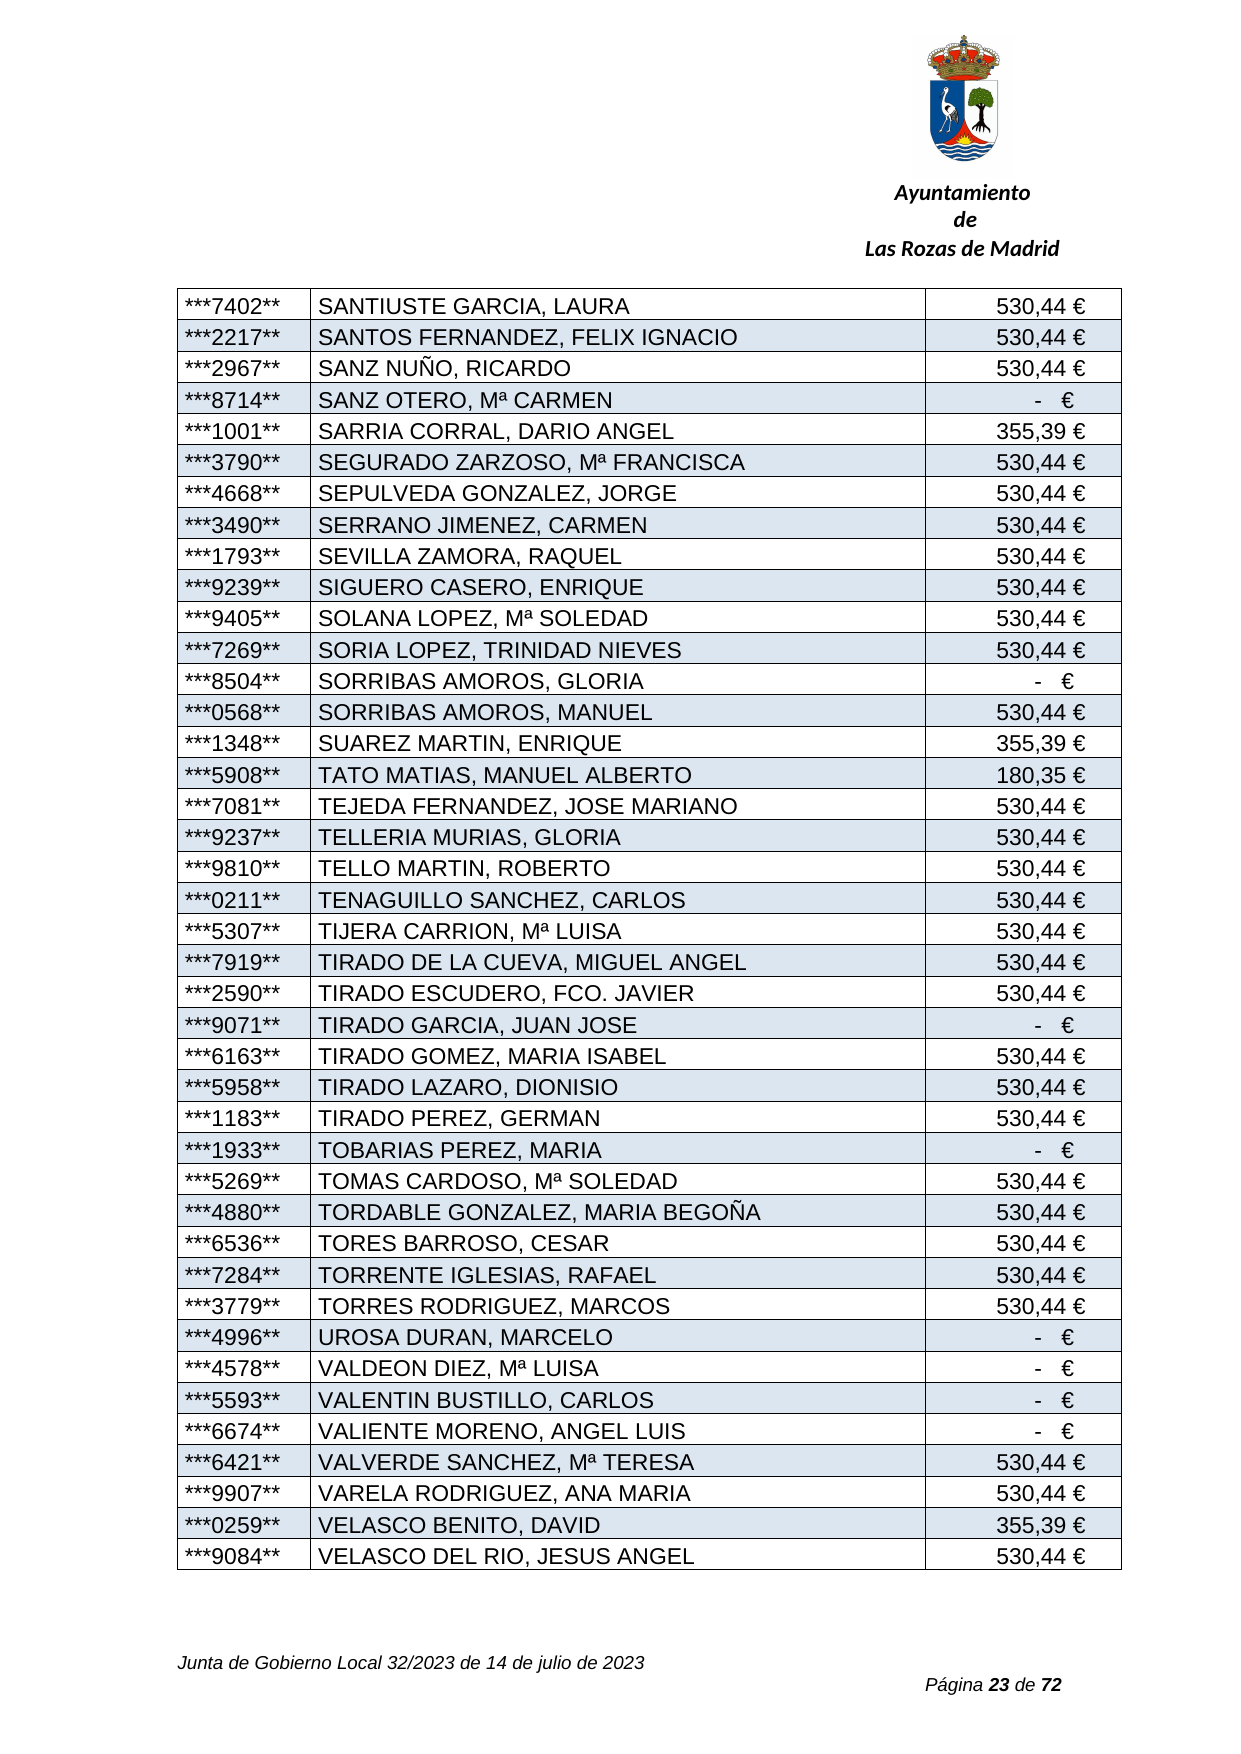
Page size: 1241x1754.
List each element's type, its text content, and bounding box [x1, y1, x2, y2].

table_cell ***4996** [178, 1320, 310, 1351]
table_cell ***1933** [178, 1133, 310, 1163]
table_cell 530,44 € [926, 539, 1121, 569]
table_cell TIRADO PEREZ, GERMAN [311, 1102, 925, 1132]
table_cell 530,44 € [926, 477, 1121, 507]
table_cell ***5958** [178, 1070, 310, 1101]
table_cell 530,44 € [926, 1539, 1121, 1569]
table_cell TATO MATIAS, MANUEL ALBERTO [311, 758, 925, 788]
table_cell 530,44 € [926, 1258, 1121, 1288]
table_cell ***3790** [178, 445, 310, 476]
table_cell TORDABLE GONZALEZ, MARIA BEGOÑA [311, 1195, 925, 1226]
table_cell 355,39 € [926, 1508, 1121, 1538]
table_cell SORRIBAS AMOROS, MANUEL [311, 695, 925, 726]
table_cell 530,44 € [926, 1070, 1121, 1101]
table_cell 530,44 € [926, 445, 1121, 476]
table_cell ***2217** [178, 320, 310, 351]
table_cell SANTIUSTE GARCIA, LAURA [311, 289, 925, 319]
table_cell 530,44 € [926, 602, 1121, 632]
table_cell 530,44 € [926, 945, 1121, 976]
table_cell ***7402** [178, 289, 310, 319]
table_cell 530,44 € [926, 320, 1121, 351]
table_cell 530,44 € [926, 883, 1121, 913]
table_cell 530,44 € [926, 570, 1121, 601]
table_cell - € [926, 1352, 1121, 1382]
table_cell 530,44 € [926, 633, 1121, 663]
table_cell TORRES RODRIGUEZ, MARCOS [311, 1289, 925, 1319]
table_cell VELASCO DEL RIO, JESUS ANGEL [311, 1539, 925, 1569]
table_cell 355,39 € [926, 727, 1121, 757]
table_cell ***1183** [178, 1102, 310, 1132]
table_cell VARELA RODRIGUEZ, ANA MARIA [311, 1477, 925, 1507]
table_cell ***3779** [178, 1289, 310, 1319]
table_cell ***2967** [178, 352, 310, 382]
table_cell ***9071** [178, 1008, 310, 1038]
table_cell ***9907** [178, 1477, 310, 1507]
table_cell - € [926, 1383, 1121, 1413]
table_cell 530,44 € [926, 1289, 1121, 1319]
table_cell ***4668** [178, 477, 310, 507]
table_cell 530,44 € [926, 1227, 1121, 1257]
table_cell - € [926, 1008, 1121, 1038]
table_cell SUAREZ MARTIN, ENRIQUE [311, 727, 925, 757]
table_cell VALENTIN BUSTILLO, CARLOS [311, 1383, 925, 1413]
table_cell ***6674** [178, 1414, 310, 1444]
table_cell - € [926, 1320, 1121, 1351]
table_cell ***1001** [178, 414, 310, 444]
table_cell 530,44 € [926, 1477, 1121, 1507]
table_cell - € [926, 664, 1121, 694]
table_cell ***9239** [178, 570, 310, 601]
table_cell TIRADO LAZARO, DIONISIO [311, 1070, 925, 1101]
table_cell ***9084** [178, 1539, 310, 1569]
table_cell ***9810** [178, 852, 310, 882]
table_cell TIJERA CARRION, Mª LUISA [311, 914, 925, 944]
table_cell TORRENTE IGLESIAS, RAFAEL [311, 1258, 925, 1288]
table_cell SARRIA CORRAL, DARIO ANGEL [311, 414, 925, 444]
table_cell - € [926, 1414, 1121, 1444]
table_cell ***7284** [178, 1258, 310, 1288]
table_cell 530,44 € [926, 1195, 1121, 1226]
table_cell SERRANO JIMENEZ, CARMEN [311, 508, 925, 538]
table_cell ***4578** [178, 1352, 310, 1382]
table_cell TIRADO GARCIA, JUAN JOSE [311, 1008, 925, 1038]
table_cell VALDEON DIEZ, Mª LUISA [311, 1352, 925, 1382]
table_cell TENAGUILLO SANCHEZ, CARLOS [311, 883, 925, 913]
table_cell 530,44 € [926, 1102, 1121, 1132]
table_cell ***4880** [178, 1195, 310, 1226]
table_cell ***6536** [178, 1227, 310, 1257]
table_cell 530,44 € [926, 352, 1121, 382]
table_cell SEGURADO ZARZOSO, Mª FRANCISCA [311, 445, 925, 476]
table_cell SEVILLA ZAMORA, RAQUEL [311, 539, 925, 569]
table_cell TOMAS CARDOSO, Mª SOLEDAD [311, 1164, 925, 1194]
table_cell SANZ NUÑO, RICARDO [311, 352, 925, 382]
table_cell SOLANA LOPEZ, Mª SOLEDAD [311, 602, 925, 632]
table_cell ***1348** [178, 727, 310, 757]
table_cell ***0211** [178, 883, 310, 913]
table_cell ***9405** [178, 602, 310, 632]
table_cell VELASCO BENITO, DAVID [311, 1508, 925, 1538]
table_cell 530,44 € [926, 508, 1121, 538]
table_cell SIGUERO CASERO, ENRIQUE [311, 570, 925, 601]
table_cell 530,44 € [926, 914, 1121, 944]
table_cell UROSA DURAN, MARCELO [311, 1320, 925, 1351]
table_cell ***2590** [178, 977, 310, 1007]
table_cell SORIA LOPEZ, TRINIDAD NIEVES [311, 633, 925, 663]
table_cell ***8714** [178, 383, 310, 413]
table_cell VALIENTE MORENO, ANGEL LUIS [311, 1414, 925, 1444]
table_cell ***5269** [178, 1164, 310, 1194]
table_cell TIRADO DE LA CUEVA, MIGUEL ANGEL [311, 945, 925, 976]
table_cell ***5307** [178, 914, 310, 944]
table_cell 530,44 € [926, 977, 1121, 1007]
table_cell - € [926, 383, 1121, 413]
table_cell 530,44 € [926, 1039, 1121, 1069]
table_cell ***5593** [178, 1383, 310, 1413]
table_cell ***6421** [178, 1445, 310, 1476]
table_cell TELLO MARTIN, ROBERTO [311, 852, 925, 882]
table_cell 180,35 € [926, 758, 1121, 788]
table_cell ***5908** [178, 758, 310, 788]
table_cell TORES BARROSO, CESAR [311, 1227, 925, 1257]
table_cell ***1793** [178, 539, 310, 569]
table_cell VALVERDE SANCHEZ, Mª TERESA [311, 1445, 925, 1476]
table_cell 530,44 € [926, 289, 1121, 319]
table_cell ***9237** [178, 820, 310, 851]
table_cell - € [926, 1133, 1121, 1163]
table_cell 530,44 € [926, 695, 1121, 726]
table_cell ***7919** [178, 945, 310, 976]
table_cell SEPULVEDA GONZALEZ, JORGE [311, 477, 925, 507]
table_cell SORRIBAS AMOROS, GLORIA [311, 664, 925, 694]
table_cell ***0259** [178, 1508, 310, 1538]
table_cell ***7081** [178, 789, 310, 819]
table_cell SANTOS FERNANDEZ, FELIX IGNACIO [311, 320, 925, 351]
table_cell 530,44 € [926, 789, 1121, 819]
table_cell TOBARIAS PEREZ, MARIA [311, 1133, 925, 1163]
table_cell ***3490** [178, 508, 310, 538]
table_cell TIRADO GOMEZ, MARIA ISABEL [311, 1039, 925, 1069]
table_cell 355,39 € [926, 414, 1121, 444]
table_cell 530,44 € [926, 1164, 1121, 1194]
table_cell ***8504** [178, 664, 310, 694]
table_cell ***0568** [178, 695, 310, 726]
table_cell TEJEDA FERNANDEZ, JOSE MARIANO [311, 789, 925, 819]
table_cell TIRADO ESCUDERO, FCO. JAVIER [311, 977, 925, 1007]
table_cell 530,44 € [926, 1445, 1121, 1476]
table_cell ***6163** [178, 1039, 310, 1069]
table_cell 530,44 € [926, 852, 1121, 882]
table_cell SANZ OTERO, Mª CARMEN [311, 383, 925, 413]
table_cell 530,44 € [926, 820, 1121, 851]
table_cell TELLERIA MURIAS, GLORIA [311, 820, 925, 851]
table_cell ***7269** [178, 633, 310, 663]
